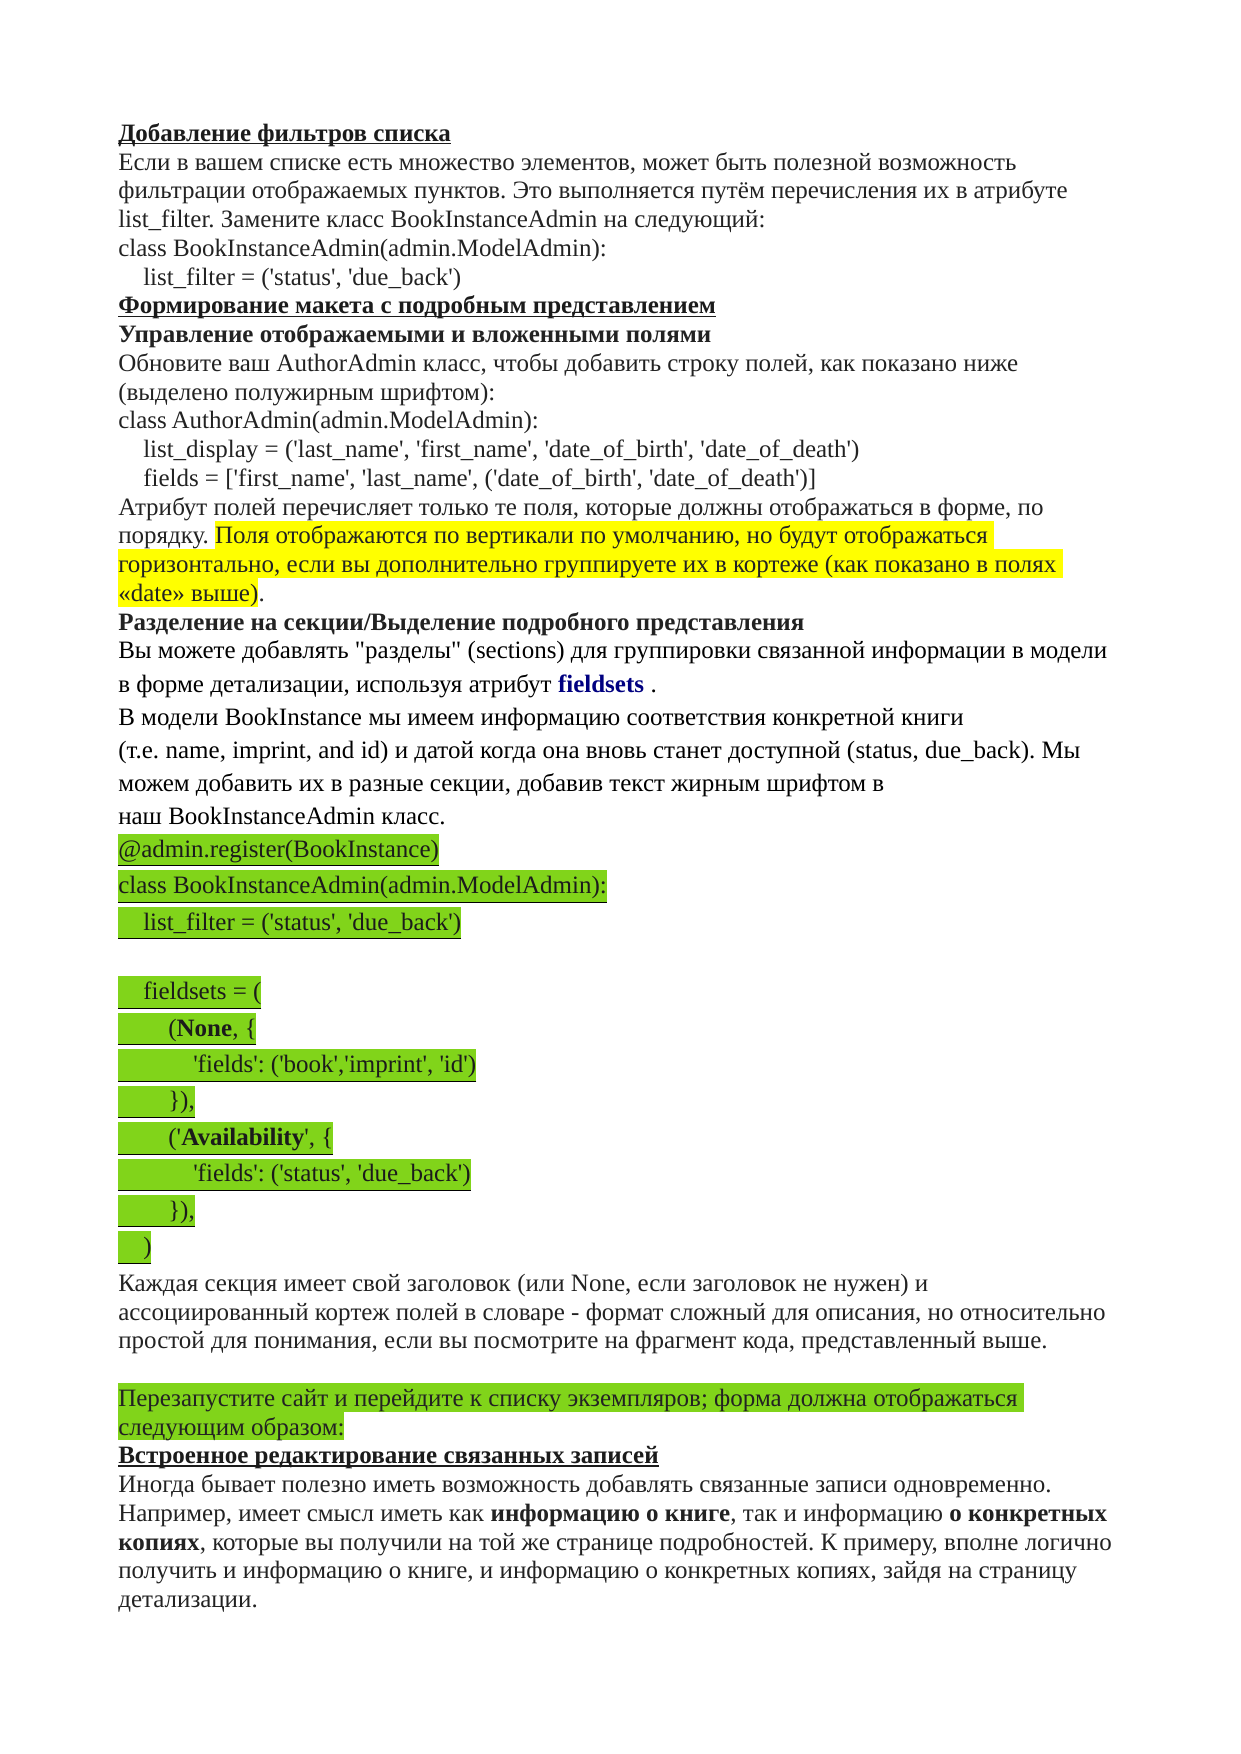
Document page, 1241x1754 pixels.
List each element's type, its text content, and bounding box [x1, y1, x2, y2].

text }), [118, 1086, 1122, 1117]
text Обновите ваш AuthorAdmin класс, чтобы добавить строку полей, как показано ниже (выделено полужирным шрифтом): [118, 348, 1122, 406]
text 'fields': ('book','imprint', 'id') [118, 1049, 1122, 1081]
text Атрибут полей перечисляет только те поля, которые должны отображаться в форме, по порядку. Поля отображаются по вертикали по умолчанию, но будут отображаться горизонтально, если вы дополнительно группируете их в кортеже (как показано в полях «date» выше). [118, 492, 1122, 607]
text ) [118, 1231, 1122, 1263]
text }), [118, 1195, 1122, 1227]
text list_display = ('last_name', 'first_name', 'date_of_birth', 'date_of_death') [118, 434, 1122, 463]
text Если в вашем списке есть множество элементов, может быть полезной возможность фильтрации отображаемых пунктов. Это выполняется путём перечисления их в атрибуте list_filter. Замените класс BookInstanceAdmin на следующий: [118, 147, 1122, 233]
text class BookInstanceAdmin(admin.ModelAdmin): [118, 233, 1122, 262]
text Управление отображаемыми и вложенными полями [118, 319, 1122, 348]
text ('Availability', { [118, 1122, 1122, 1154]
text Вы можете добавлять "разделы" (sections) для группировки связанной информации в модели в форме детализации, используя атрибут fieldsets . [118, 636, 1122, 697]
text Иногда бывает полезно иметь возможность добавлять связанные записи одновременно. Например, имеет смысл иметь как информацию о книге, так и информацию о конкретных копиях, которые вы получили на той же странице подробностей. К примеру, вполне логично получить и информацию о книге, и информацию о конкретных копиях, зайдя на страницу детализации. [118, 1469, 1122, 1613]
subtitle Разделение на секции/Выделение подробного представления [118, 607, 1122, 636]
text В модели BookInstance мы имеем информацию соответствия конкретной книги (т.е. name, imprint, and id) и датой когда она вновь станет доступной (status, due_back). Мы можем добавить их в разные секции, добавив текст жирным шрифтом в наш BookInstanceAdmin класс. [118, 702, 1122, 829]
text fields = ['first_name', 'last_name', ('date_of_birth', 'date_of_death')] [118, 463, 1122, 492]
text Каждая секция имеет свой заголовок (или None, если заголовок не нужен) и ассоциированный кортеж полей в словаре - формат сложный для описания, но относительно простой для понимания, если вы посмотрите на фрагмент кода, представленный выше. [118, 1268, 1122, 1354]
subtitle Добавление фильтров списка [118, 118, 1122, 147]
text fieldsets = ( [118, 976, 1122, 1008]
text class BookInstanceAdmin(admin.ModelAdmin): [118, 870, 1122, 902]
text @admin.register(BookInstance) [118, 834, 1122, 866]
text (None, { [118, 1013, 1122, 1044]
subtitle Встроенное редактирование связанных записей [118, 1440, 1122, 1469]
text class AuthorAdmin(admin.ModelAdmin): [118, 406, 1122, 434]
text list_filter = ('status', 'due_back') [118, 262, 1122, 291]
text 'fields': ('status', 'due_back') [118, 1158, 1122, 1190]
subtitle Формирование макета с подробным представлением [118, 291, 1122, 319]
text list_filter = ('status', 'due_back') [118, 907, 1122, 938]
text Перезапустите сайт и перейдите к списку экземпляров; форма должна отображаться следующим образом: [118, 1383, 1122, 1440]
